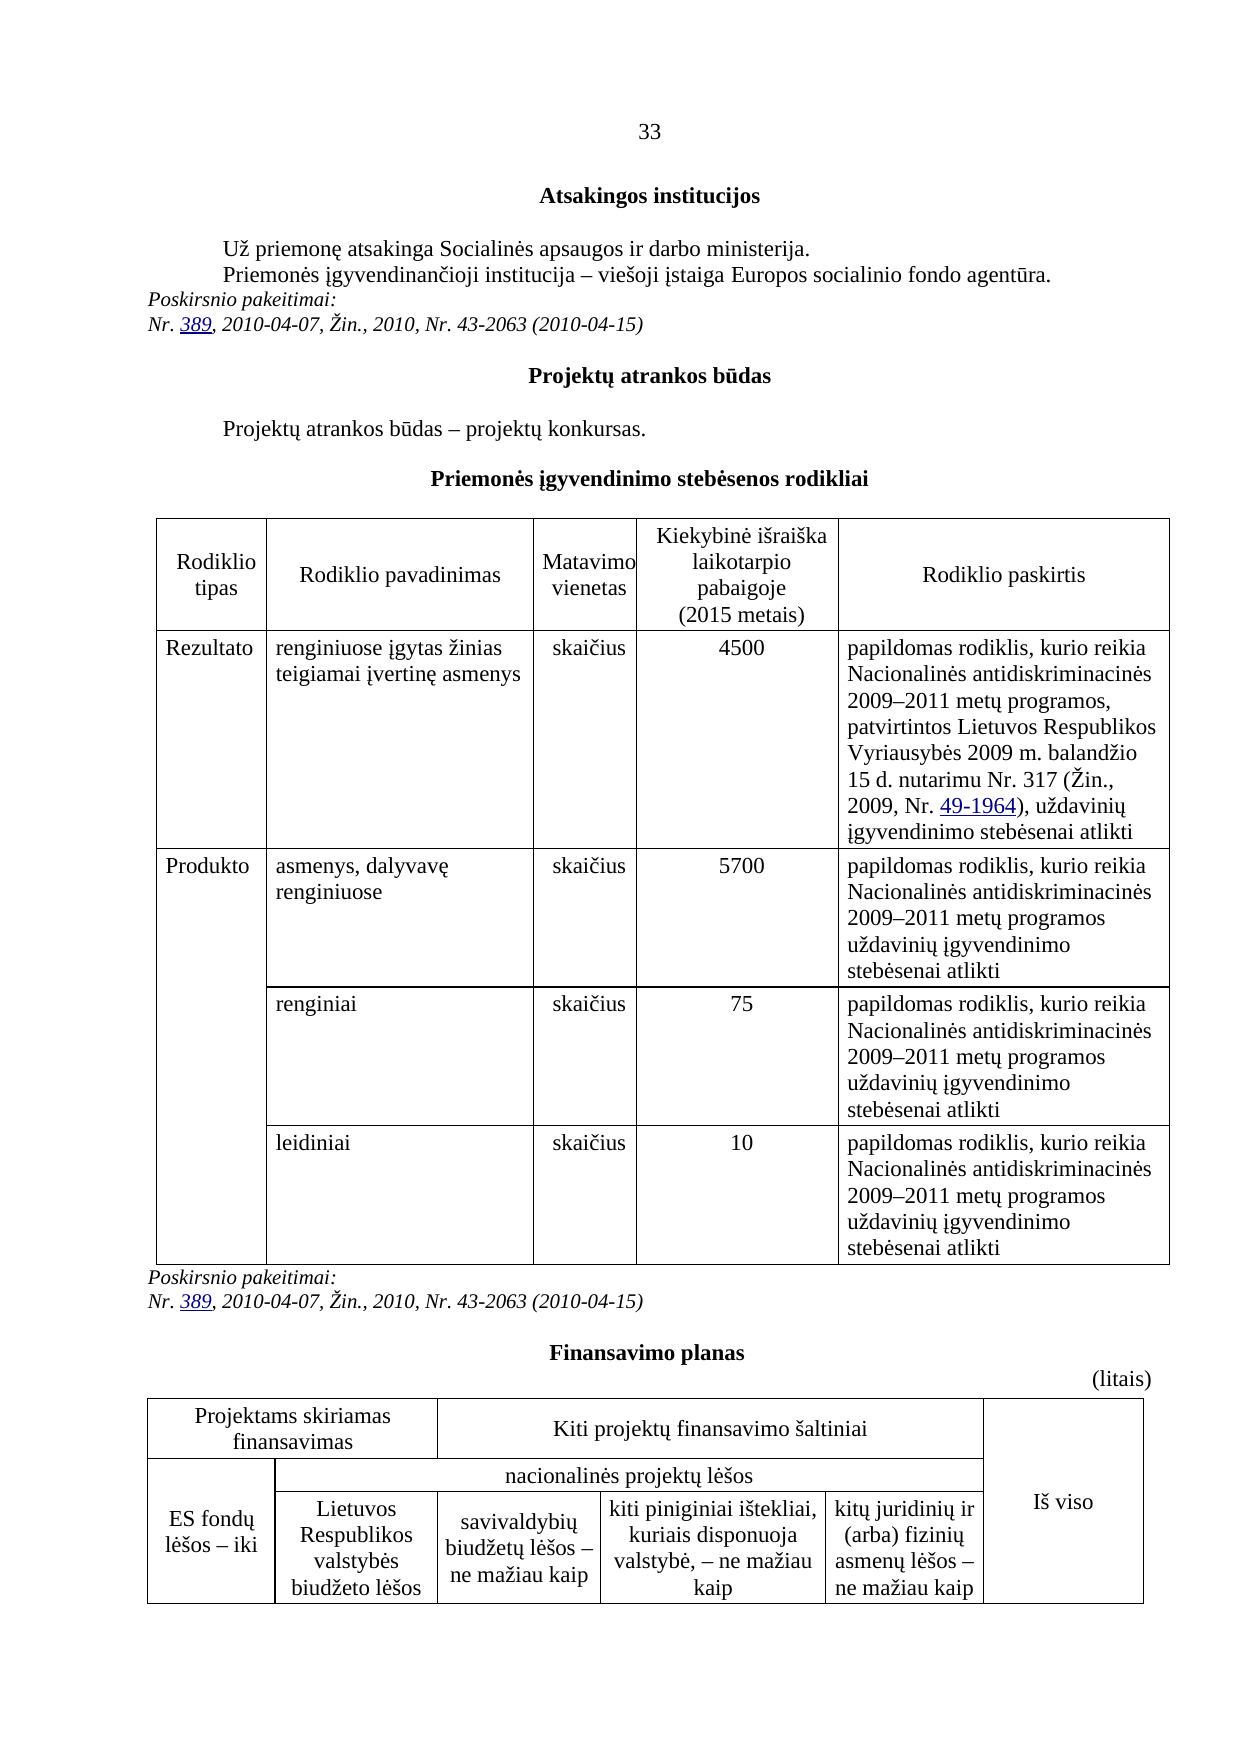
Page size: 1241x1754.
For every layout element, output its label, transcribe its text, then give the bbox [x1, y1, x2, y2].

table_cell asmenys, dalyvavę renginiuose [267, 849, 533, 986]
table_cell skaičius [534, 988, 636, 1125]
table_cell skaičius [534, 1126, 636, 1264]
table_cell leidiniai [267, 1126, 533, 1264]
table_header Kiekybinė išraiška laikotarpio pabaigoje (2015 metais) [637, 519, 838, 630]
table_header Kiti projektų finansavimo šaltiniai [438, 1399, 983, 1458]
text Projektų atrankos būdas – projektų konkursas. [148, 414, 1152, 441]
text Priemonės įgyvendinančioji institucija – viešoji įstaiga Europos socialinio fondo agentūra. [148, 261, 1152, 287]
table_header Projektams skiriamas finansavimas [148, 1399, 437, 1458]
table_header Iš viso [984, 1399, 1143, 1603]
text Atsakingos institucijos [148, 182, 1152, 208]
table_cell 5700 [637, 849, 838, 986]
table_cell nacionalinės projektų lėšos [276, 1459, 983, 1491]
table_cell Rezultato [157, 631, 266, 848]
table_cell skaičius [534, 849, 636, 986]
text Už priemonę atsakinga Socialinės apsaugos ir darbo ministerija. [148, 235, 1152, 261]
text Finansavimo planas [148, 1339, 1152, 1366]
text Priemonės įgyvendinimo stebėsenos rodikliai [148, 465, 1152, 491]
text Projektų atrankos būdas [148, 362, 1152, 388]
table_cell 10 [637, 1126, 838, 1264]
text Nr. 389, 2010-04-07, Žin., 2010, Nr. 43-2063 (2010-04-15) [148, 311, 1152, 336]
table_cell ES fondų lėšos – iki [148, 1459, 274, 1603]
table_header Rodiklio tipas [157, 519, 266, 630]
table_cell 75 [637, 988, 838, 1125]
text Poskirsnio pakeitimai: [148, 1265, 1152, 1289]
table_cell papildomas rodiklis, kurio reikia Nacionalinės antidiskriminacinės 2009–2011 metų programos uždavinių įgyvendinimo stebėsenai atlikti [839, 849, 1169, 986]
table_cell Produkto [157, 849, 266, 1264]
text (litais) [148, 1366, 1152, 1392]
table_cell papildomas rodiklis, kurio reikia Nacionalinės antidiskriminacinės 2009–2011 metų programos, patvirtintos Lietuvos Respublikos Vyriausybės 2009 m. balandžio 15 d. nutarimu Nr. 317 (Žin., 2009, Nr. 49-1964), uždavinių įgyvendinimo stebėsenai atlikti [839, 631, 1169, 848]
text Nr. 389, 2010-04-07, Žin., 2010, Nr. 43-2063 (2010-04-15) [148, 1289, 1152, 1313]
table_cell kitų juridinių ir (arba) fizinių asmenų lėšos – ne mažiau kaip [826, 1492, 983, 1603]
table_header Rodiklio pavadinimas [267, 519, 533, 630]
text Poskirsnio pakeitimai: [148, 287, 1152, 311]
table_cell papildomas rodiklis, kurio reikia Nacionalinės antidiskriminacinės 2009–2011 metų programos uždavinių įgyvendinimo stebėsenai atlikti [839, 1126, 1169, 1264]
table_cell kiti piniginiai ištekliai, kuriais disponuoja valstybė, – ne mažiau kaip [601, 1492, 825, 1603]
table_cell renginiuose įgytas žinias teigiamai įvertinę asmenys [267, 631, 533, 848]
table_cell skaičius [534, 631, 636, 848]
table_cell renginiai [267, 988, 533, 1125]
table_cell savivaldybių biudžetų lėšos – ne mažiau kaip [438, 1492, 600, 1603]
table_header Matavimo vienetas [534, 519, 636, 630]
table_cell papildomas rodiklis, kurio reikia Nacionalinės antidiskriminacinės 2009–2011 metų programos uždavinių įgyvendinimo stebėsenai atlikti [839, 988, 1169, 1125]
table_cell 4500 [637, 631, 838, 848]
table_header Rodiklio paskirtis [839, 519, 1169, 630]
table_cell Lietuvos Respublikos valstybės biudžeto lėšos [276, 1492, 437, 1603]
